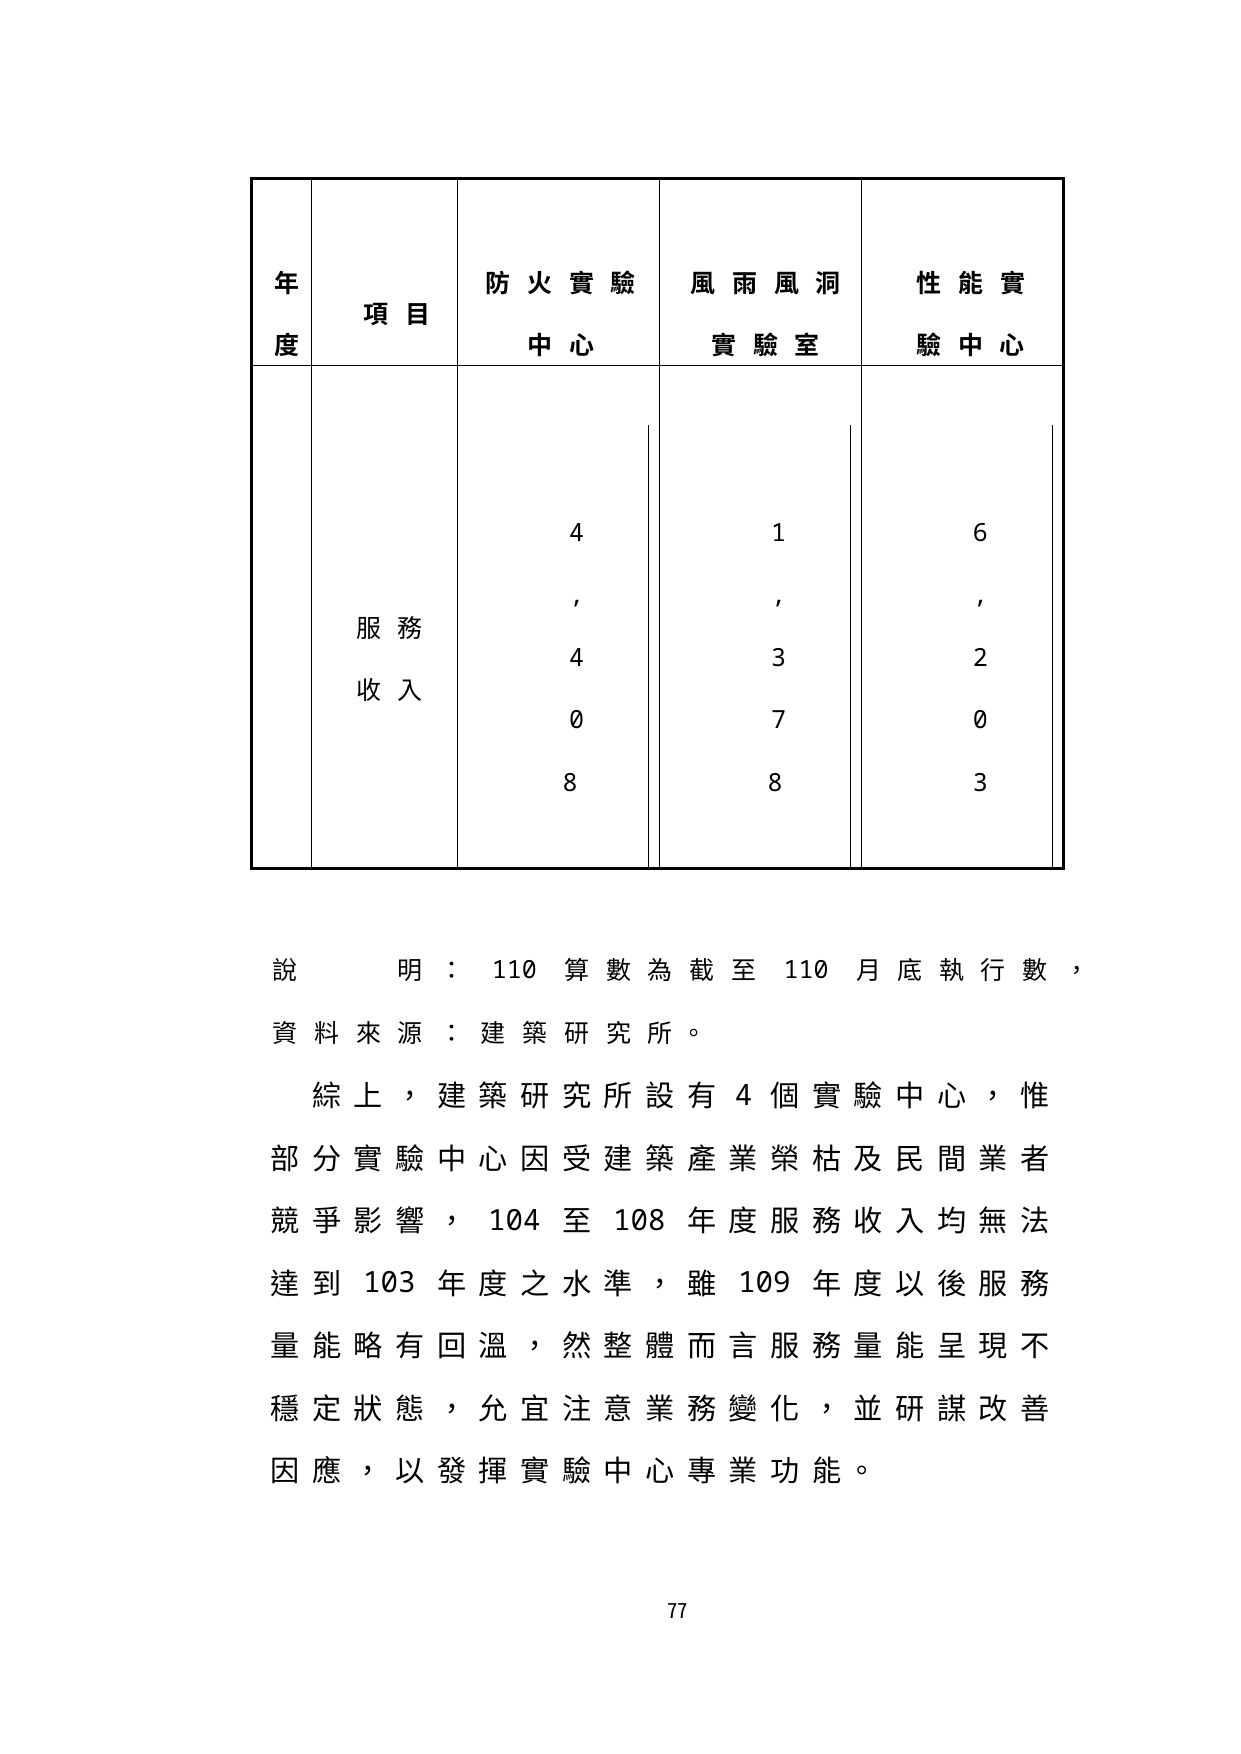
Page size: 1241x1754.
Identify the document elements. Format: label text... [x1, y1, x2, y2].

table_cell 1,378 [660, 366, 861, 867]
table_header 性能實驗中心 [862, 180, 1062, 365]
table_cell 服務收入 [312, 366, 457, 867]
table_cell 6,203 [862, 366, 1062, 867]
text 資料來源：建築研究所。 [240, 990, 1056, 1052]
text 綜上，建築研究所設有4個實驗中心，惟部分實驗中心因受建築產業榮枯及民間業者競爭影響，104至108年度服務收入均無法達到103年度之水準，雖109年度以後服務量能略有回溫，然整體而言服務量能呈現不穩定狀態，允宜注意業務變化，並研謀改善因應，以發揮實驗中心專業功能。 [240, 1052, 1056, 1490]
table_header 防火實驗中心 [458, 180, 659, 365]
table_header 年度 [253, 180, 311, 365]
text 說 明：110算數為截至110月底執行數， [240, 927, 1056, 990]
table_cell [253, 366, 311, 867]
table_cell 4,408 [458, 366, 659, 867]
table_header 項目 [312, 180, 457, 365]
table_header 風雨風洞實驗室 [660, 180, 861, 365]
